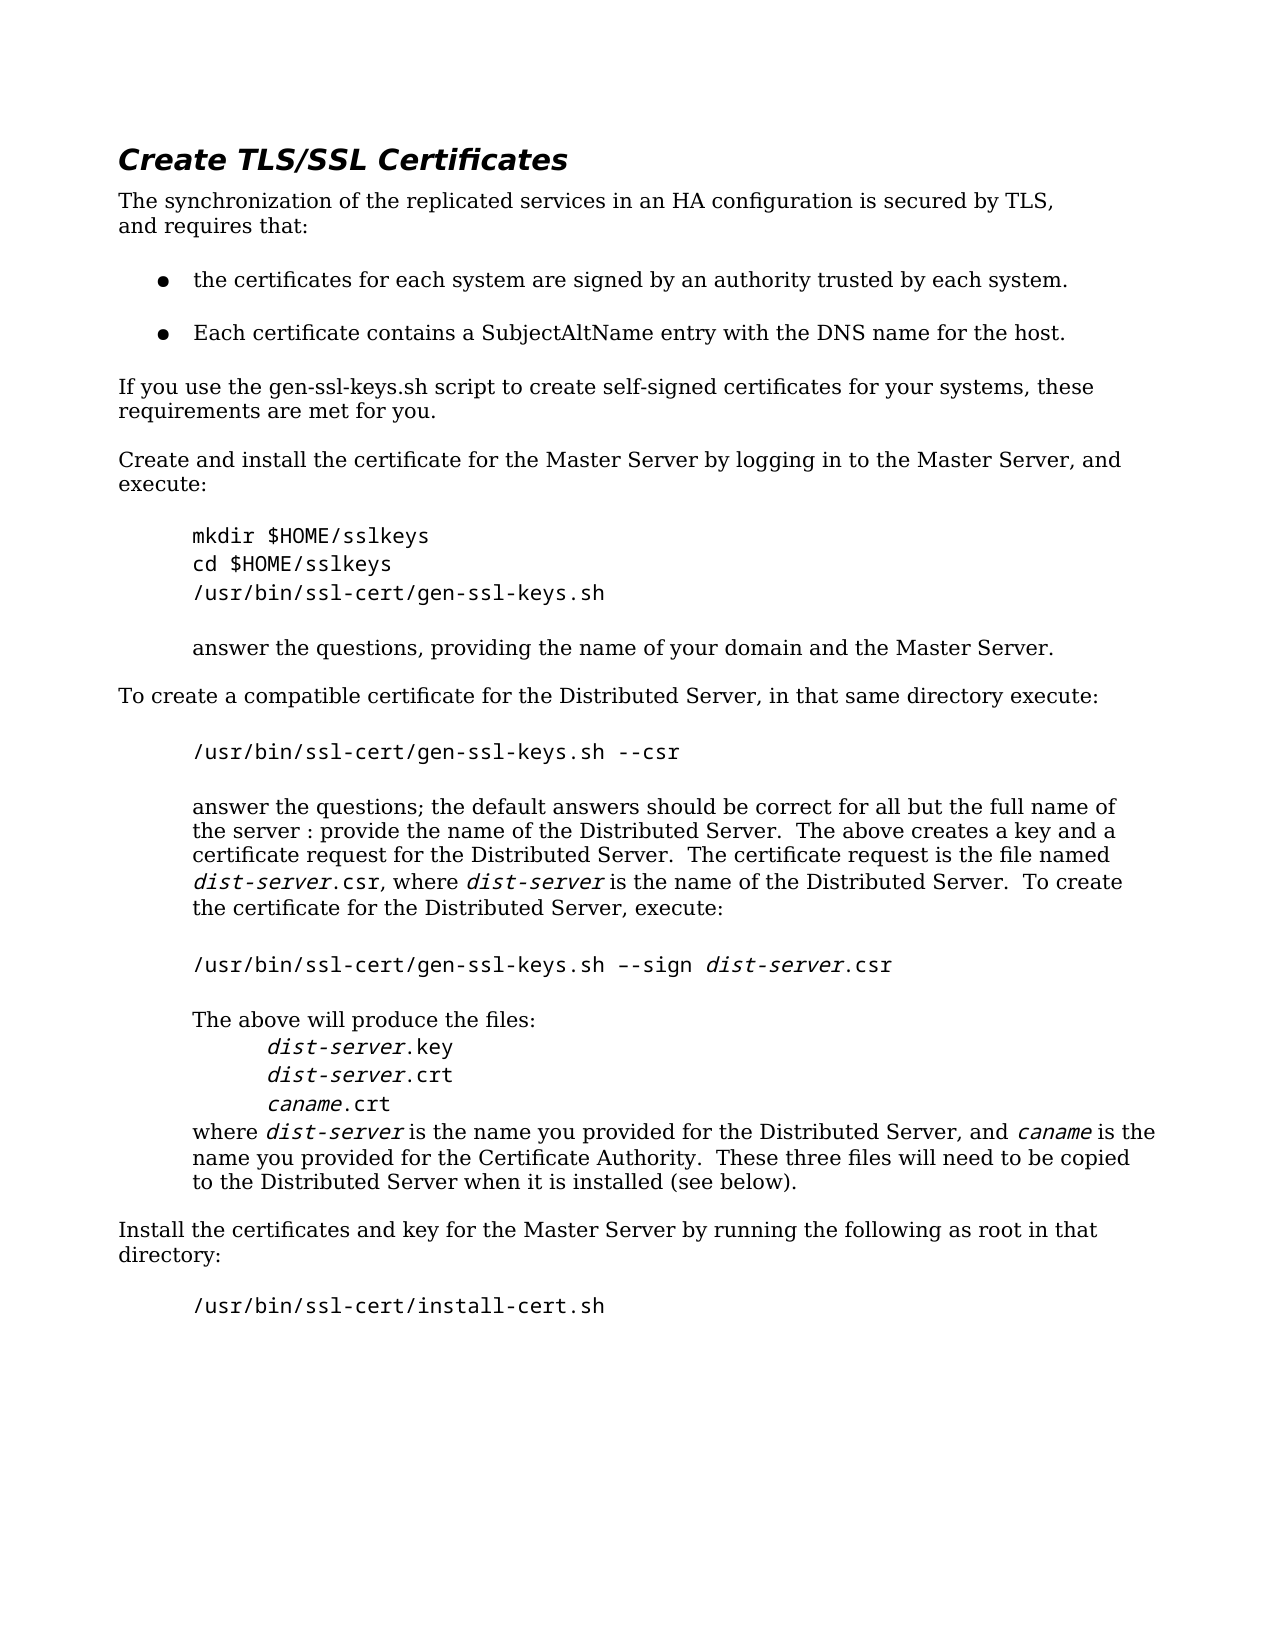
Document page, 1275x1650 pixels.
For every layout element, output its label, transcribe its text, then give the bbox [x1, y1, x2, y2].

text where dist-server is the name you provided for the Distributed Server, and caname is the name you provided for the Certificate Authority. These three files will need to be copied to the Distributed Server when it is installed (see below). [192, 1117, 1157, 1194]
text The above will produce the files: [192, 1008, 1157, 1032]
text /usr/bin/ssl-cert/install-cert.sh [192, 1291, 1157, 1320]
text If you use the gen-ssl-keys.sh script to create self-signed certificates for your systems, these requirements are met for you. [118, 375, 1157, 424]
text mkdir $HOME/sslkeys [192, 521, 1157, 549]
text /usr/bin/ssl-cert/gen-ssl-keys.sh –-sign dist-server.csr [192, 950, 1157, 978]
text answer the questions, providing the name of your domain and the Master Server. [192, 636, 1157, 660]
text cd $HOME/sslkeys /usr/bin/ssl-cert/gen-ssl-keys.sh [192, 549, 1157, 606]
list Each certificate contains a SubjectAltName entry with the DNS name for the host. [156, 321, 1098, 346]
text caname.crt [266, 1089, 1157, 1117]
list The synchronization of the replicated services in an HA configuration is secured by TLS, and requires that: [118, 189, 1098, 238]
text dist-server.key dist-server.crt [266, 1032, 1157, 1089]
text Create and install the certificate for the Master Server by logging in to the Master Server, and execute: [118, 448, 1157, 496]
text To create a compatible certificate for the Distributed Server, in that same directory execute: [118, 684, 1157, 708]
text Install the certificates and key for the Master Server by running the following as root in that directory: [118, 1218, 1157, 1267]
subtitle Create TLS/SSL Certificates [118, 143, 1157, 177]
text answer the questions; the default answers should be correct for all but the full name of the server : provide the name of the Distributed Server. The above creates a key and a certificate request for the Distributed Server. The certificate request is the file named dist-server.csr, where dist-server is the name of the Distributed Server. To create the certificate for the Distributed Server, execute: [192, 795, 1157, 920]
list the certificates for each system are signed by an authority trusted by each system. [156, 268, 1098, 292]
text /usr/bin/ssl-cert/gen-ssl-keys.sh --csr [192, 737, 1157, 765]
